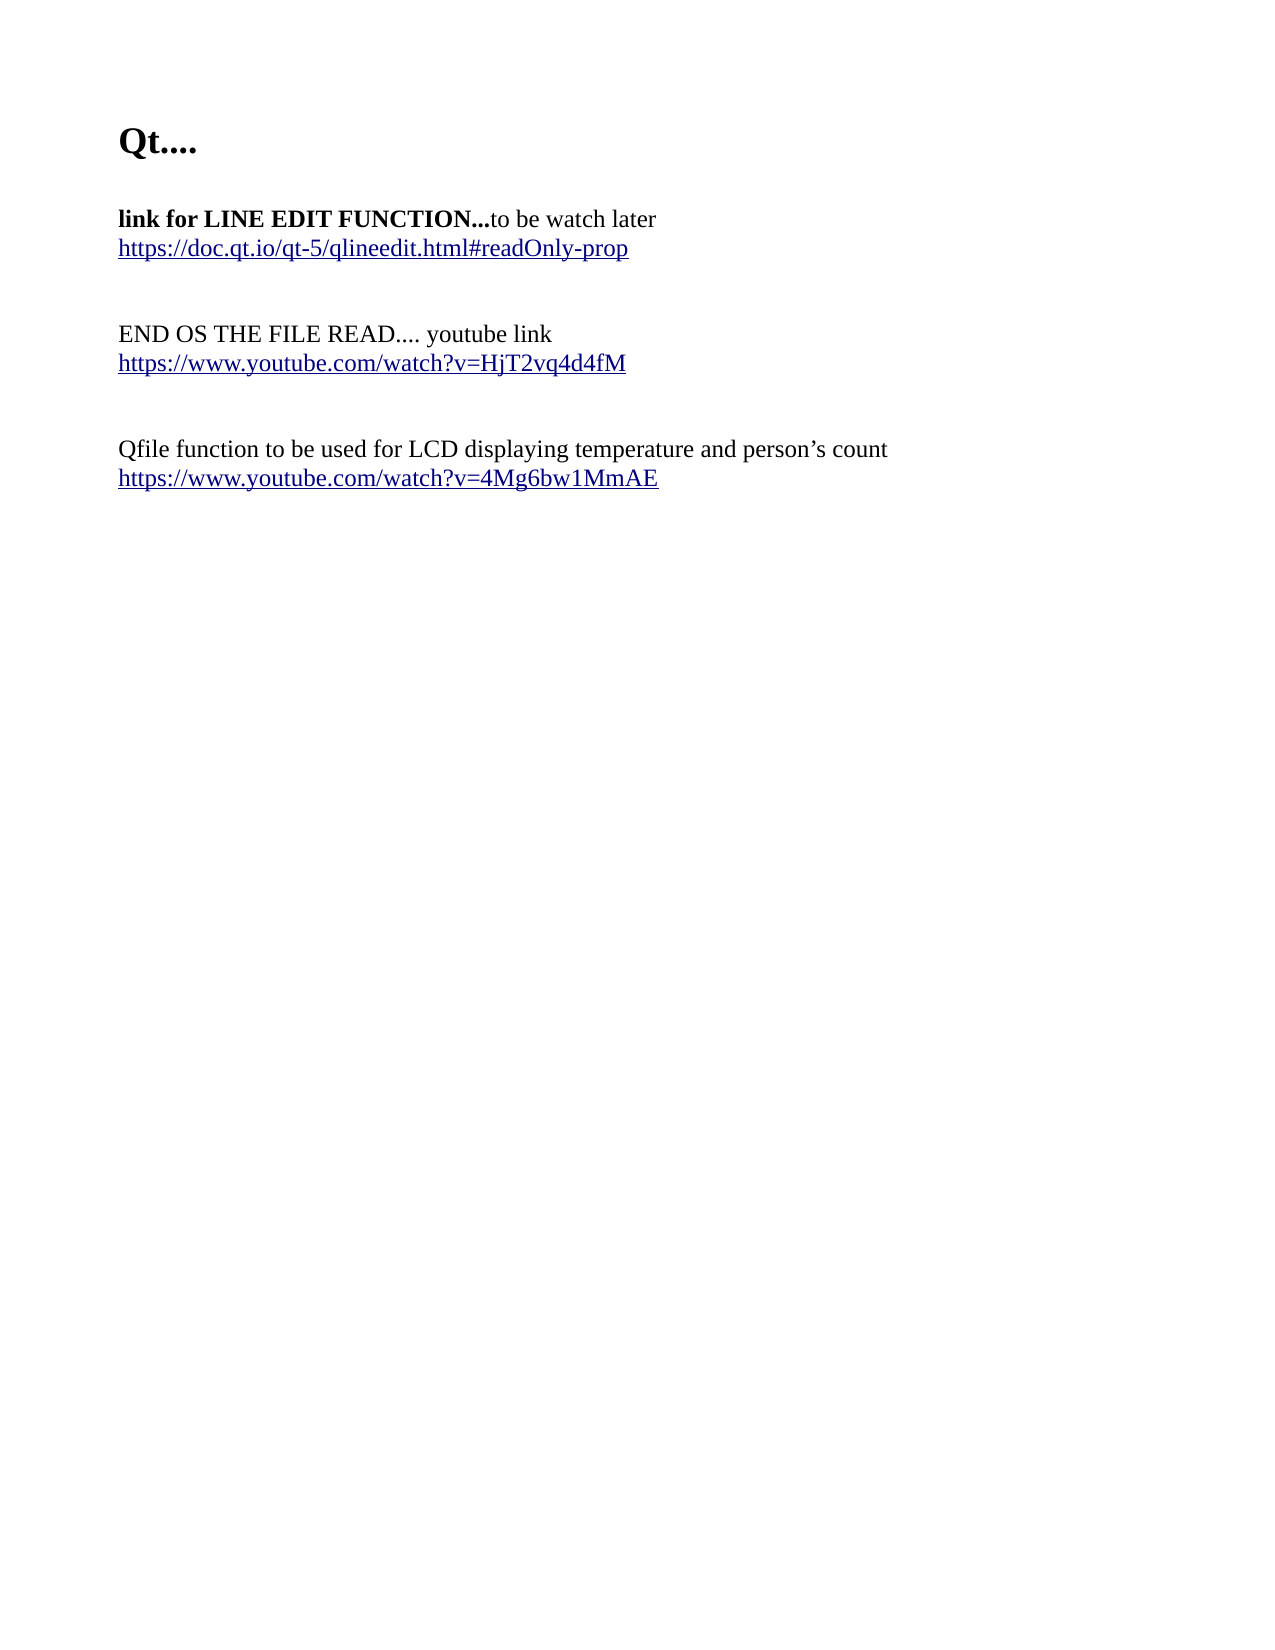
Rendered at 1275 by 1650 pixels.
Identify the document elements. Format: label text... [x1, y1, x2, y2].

text https://www.youtube.com/watch?v=4Mg6bw1MmAE [118, 463, 1157, 492]
text https://www.youtube.com/watch?v=HjT2vq4d4fM [118, 348, 1157, 377]
text END OS THE FILE READ.... youtube link [118, 319, 1157, 348]
text Qfile function to be used for LCD displaying temperature and person’s count [118, 434, 1157, 463]
text Qt.... [118, 118, 1157, 161]
text link for LINE EDIT FUNCTION...to be watch later [118, 204, 1157, 233]
text https://doc.qt.io/qt-5/qlineedit.html#readOnly-prop [118, 233, 1157, 262]
